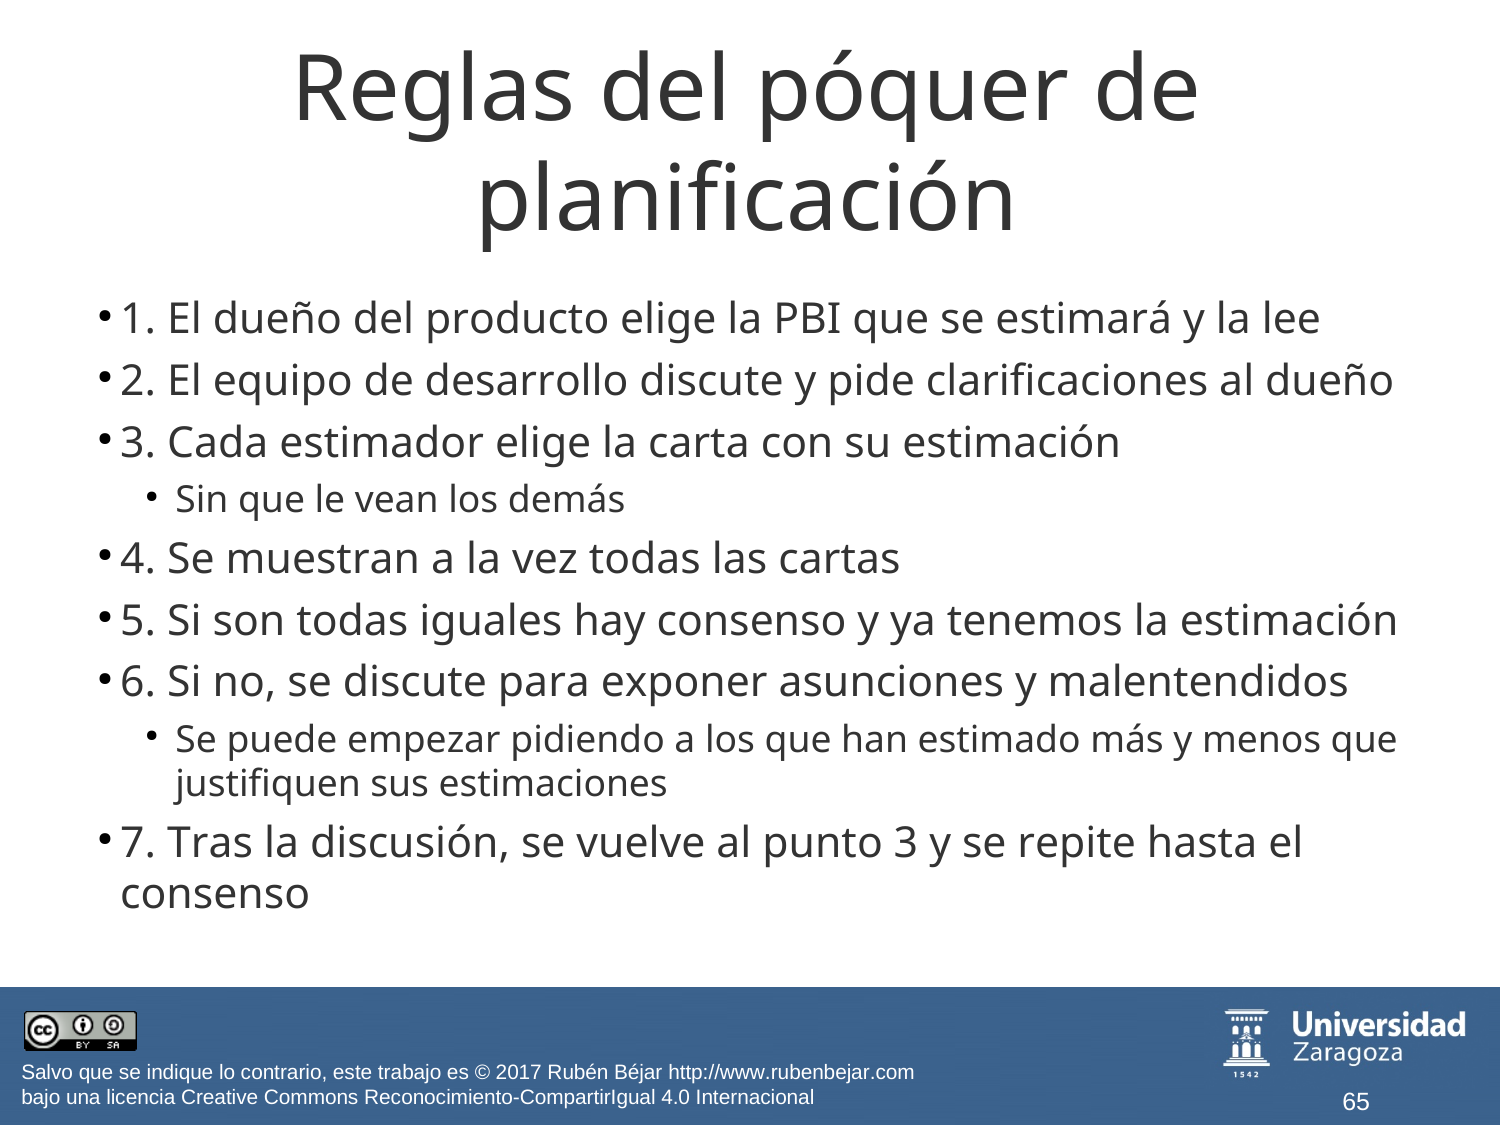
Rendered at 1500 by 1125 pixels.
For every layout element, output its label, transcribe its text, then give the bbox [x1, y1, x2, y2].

picture [0, 987, 1500, 1125]
title Reglas del póquer de planificación [74, 21, 1420, 257]
list 1. El dueño del producto elige la PBI que se estimará y la lee 2. El equipo de desarrollo discute y pide clarificaciones al dueño 3. Cada estimador elige la carta con su estimación Sin que le vean los demás 4. Se muestran a la vez todas las cartas 5. Si son todas iguales hay consenso y ya tenemos la estimación 6. Si no, se discute para exponer asunciones y malentendidos Se puede empezar pidiendo a los que han estimado más y menos que justifiquen sus estimaciones 7. Tras la discusión, se vuelve al punto 3 y se repite hasta el consenso [82, 283, 1418, 957]
